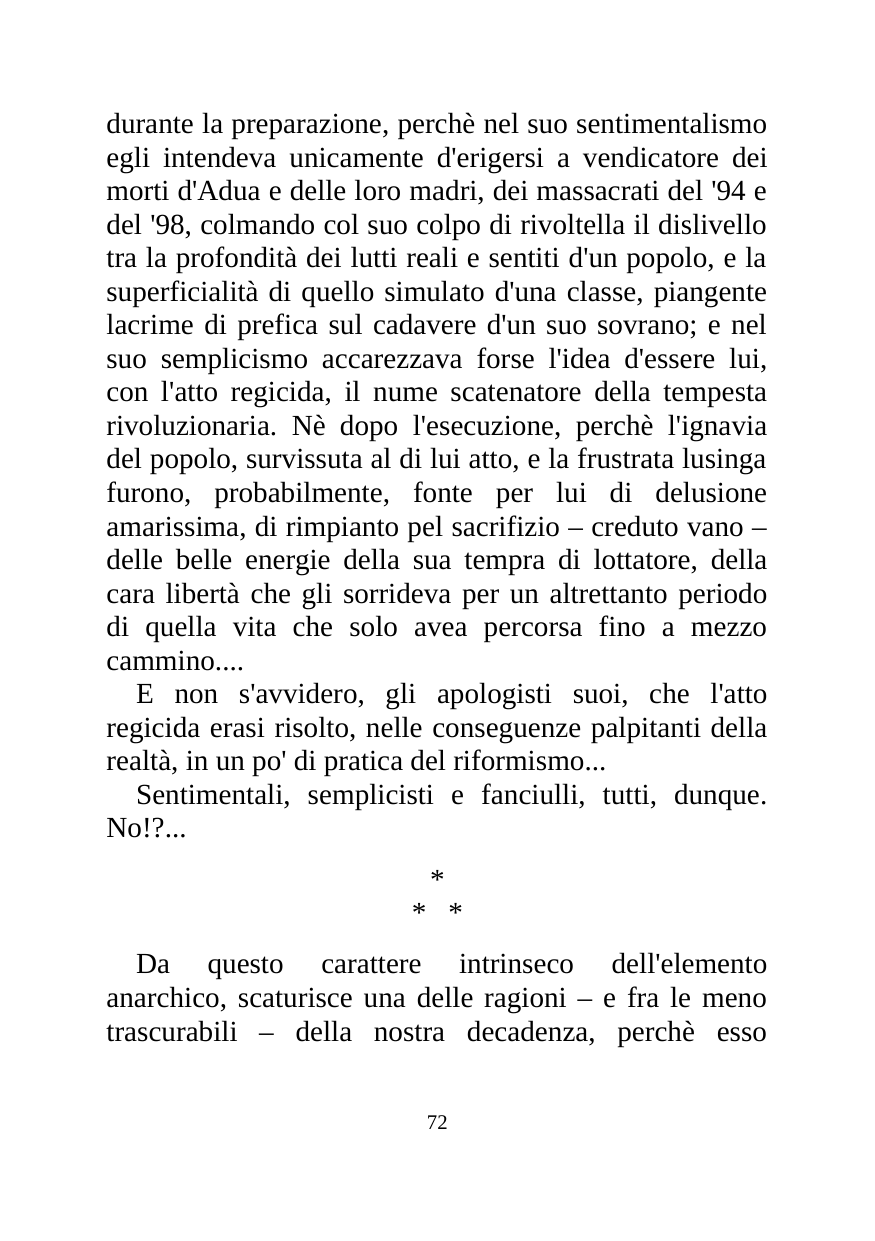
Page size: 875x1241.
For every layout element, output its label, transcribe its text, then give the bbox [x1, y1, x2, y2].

text Sentimentali, semplicisti e fanciulli, tutti, dunque. No!?... [106, 777, 768, 844]
text Da questo carattere intrinseco dell'elemento anarchico, scaturisce una delle ragioni – e fra le meno trascurabili – della nostra decadenza, perchè esso [106, 947, 768, 1047]
text E non s'avvidero, gli apologisti suoi, che l'atto regicida erasi risolto, nelle conseguenze palpitanti della realtà, in un po' di pratica del riformismo... [106, 676, 768, 777]
text * * * [106, 862, 768, 929]
text durante la preparazione, perchè nel suo sentimentalismo egli intendeva unicamente d'erigersi a vendicatore dei morti d'Adua e delle loro madri, dei massacrati del '94 e del '98, colmando col suo colpo di rivoltella il dislivello tra la profondità dei lutti reali e sentiti d'un popolo, e la superficialità di quello simulato d'una classe, piangente lacrime di prefica sul cadavere d'un suo sovrano; e nel suo semplicismo accarezzava forse l'idea d'essere lui, con l'atto regicida, il nume scatenatore della tempesta rivoluzionaria. Nè dopo l'esecuzione, perchè l'ignavia del popolo, survissuta al di lui atto, e la frustrata lusinga furono, probabilmente, fonte per lui di delusione amarissima, di rimpianto pel sacrifizio – creduto vano – delle belle energie della sua tempra di lottatore, della cara libertà che gli sorrideva per un altrettanto periodo di quella vita che solo avea percorsa fino a mezzo cammino.... [106, 106, 768, 676]
